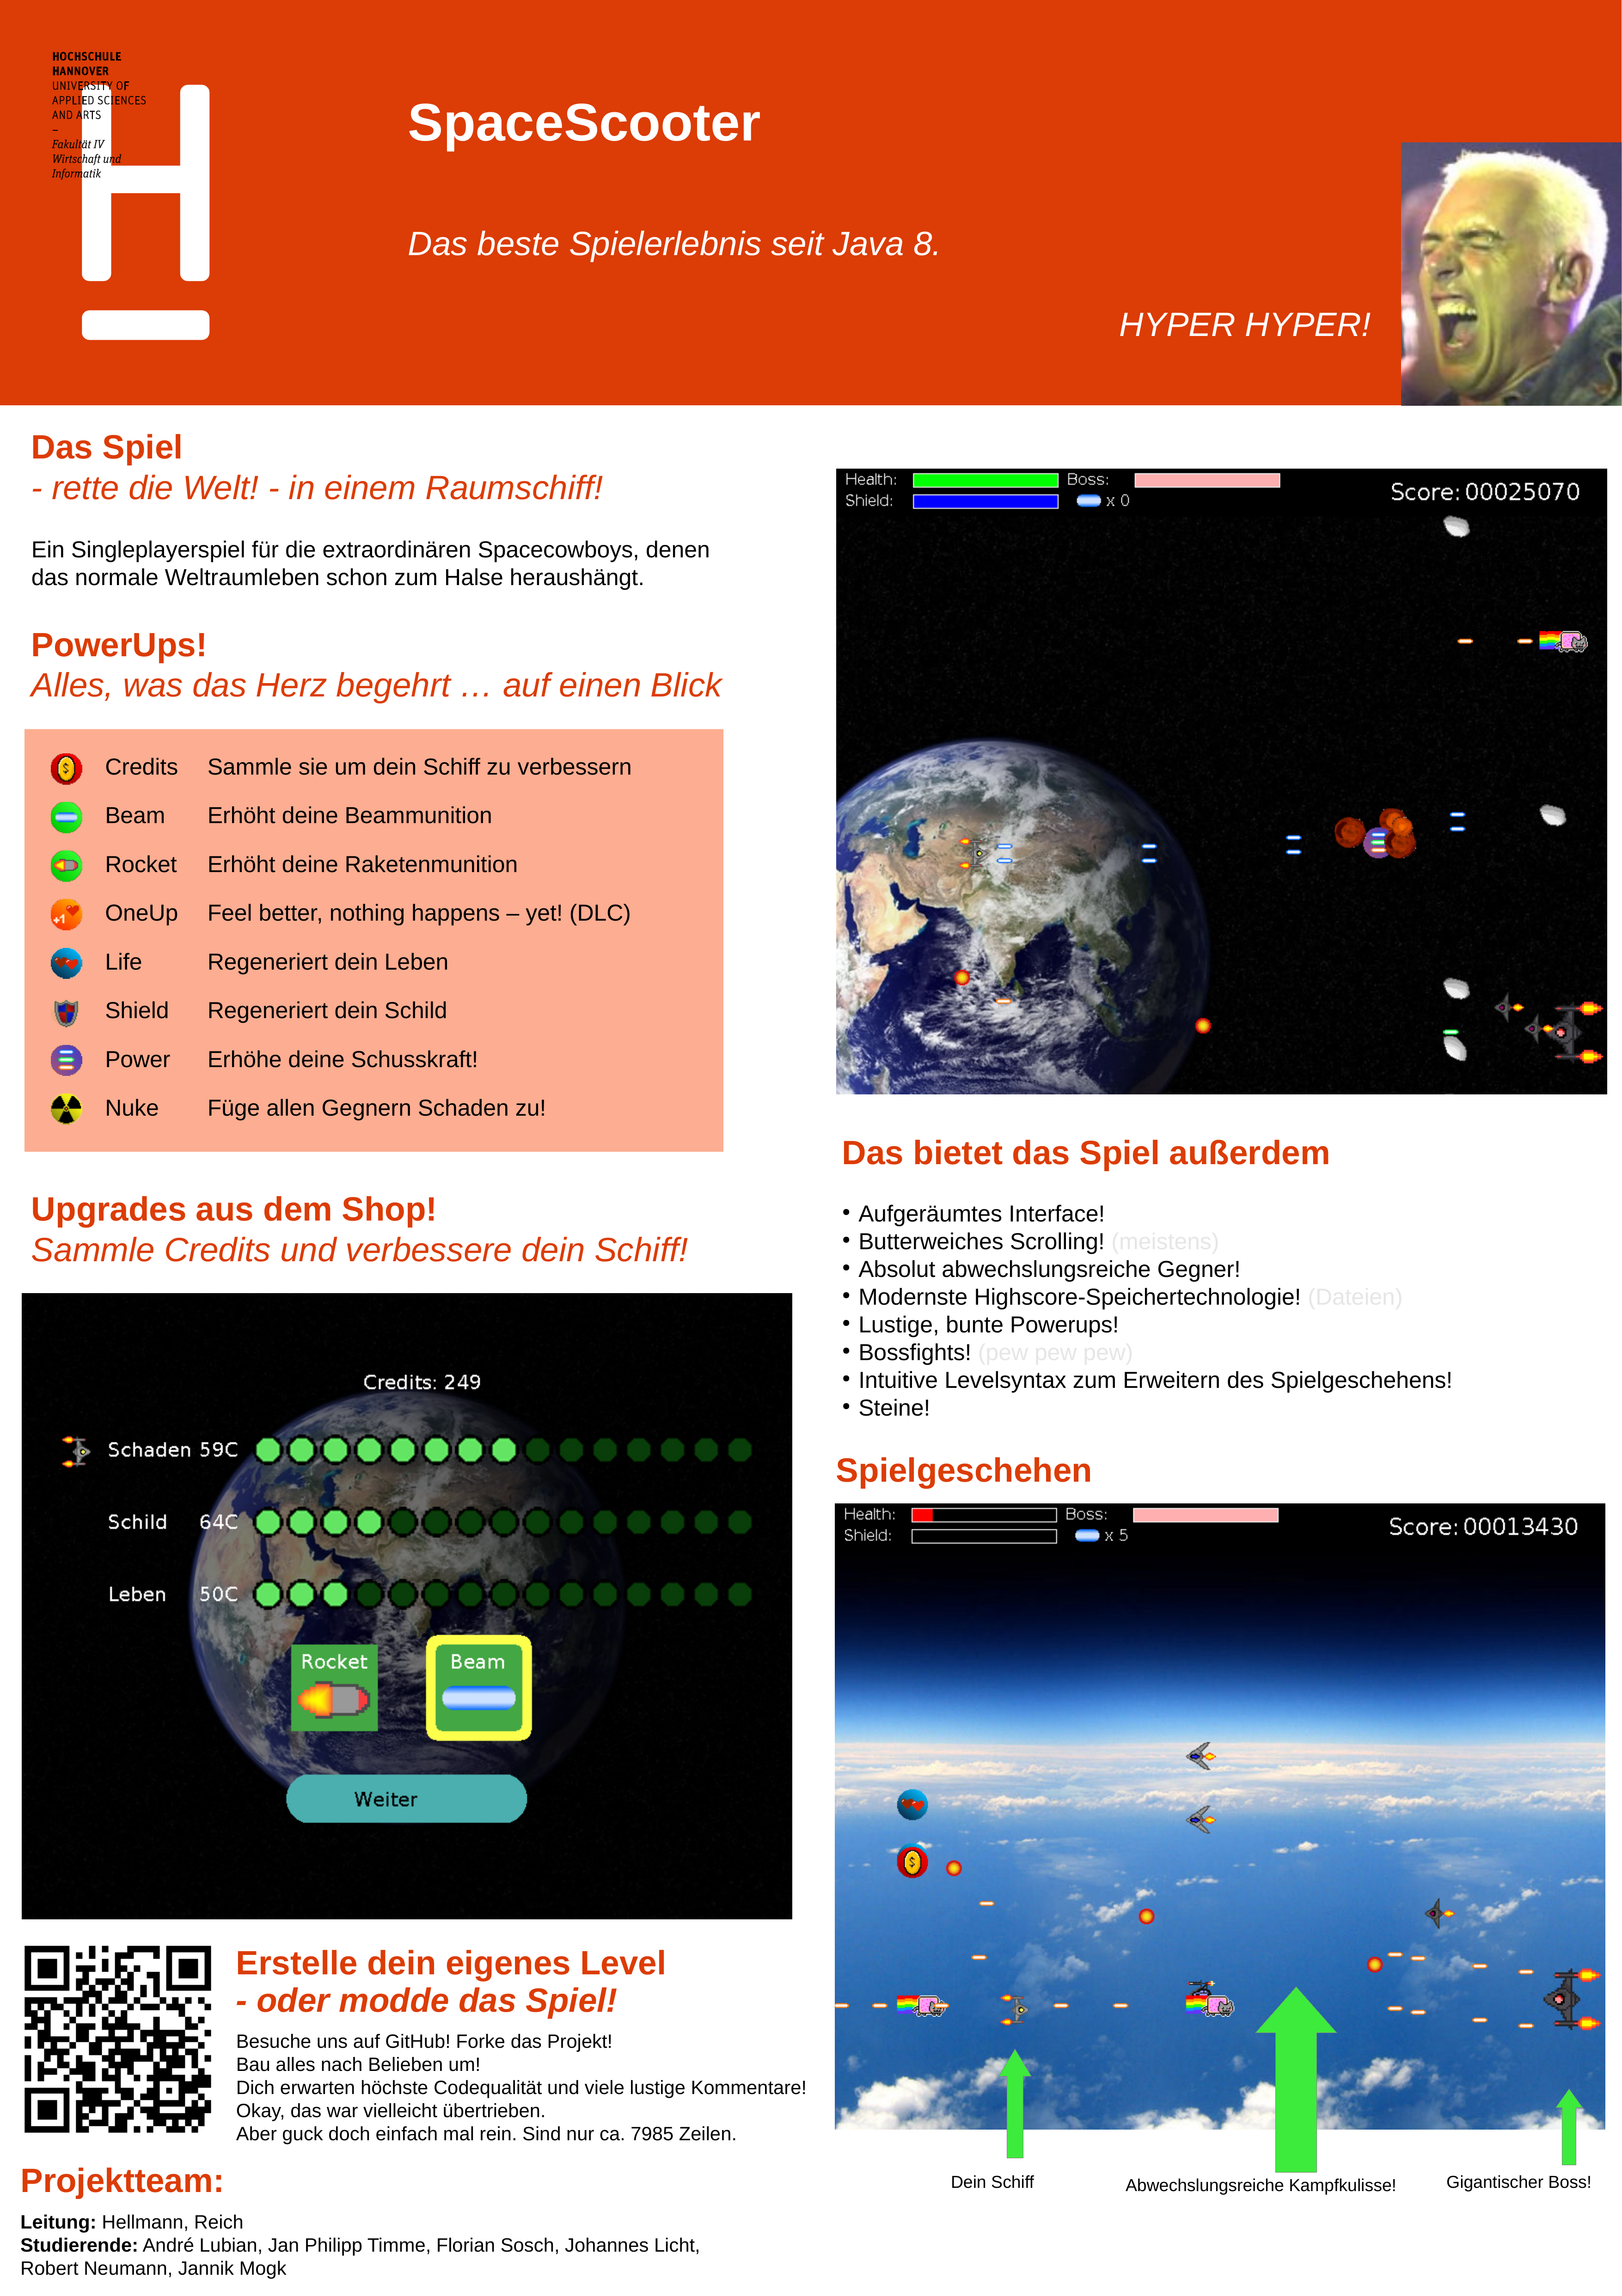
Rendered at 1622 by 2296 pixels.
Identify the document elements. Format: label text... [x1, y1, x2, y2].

picture [51, 802, 82, 833]
picture [51, 1093, 82, 1124]
text_box [1255, 1986, 1337, 2172]
picture [19, 1940, 218, 2139]
text_box Das bietet das Spiel außerdem Aufgeräumtes Interface! Butterweiches Scrolling! (meistens) Absolut abwechslungsreiche Gegner! Modernste Highscore-Speichertechnologie! (Dateien) Lustige, bunte Powerups! Bossfights! (pew pew pew) Intuitive Levelsyntax zum Erweitern des Spielgeschehens! Steine! [835, 1127, 1605, 1424]
text_box Dein Schiff [944, 2169, 1041, 2195]
text_box [1555, 2088, 1583, 2165]
text_box PowerUps! Alles, was das Herz begehrt … auf einen Blick [24, 619, 734, 707]
picture [51, 964, 82, 979]
text_box Leitung: Hellmann, Reich Studierende: André Lubian, Jan Philipp Timme, Florian Sosch, Johannes Licht, Robert Neumann, Jannik Mogk [13, 2206, 723, 2296]
text_box Das Spiel - rette die Welt! - in einem Raumschiff! [24, 421, 797, 510]
text_box Credits Sammle sie um dein Schiff zu verbessern Beam Erhöht deine Beammunition Rocket Erhöht deine Raketenmunition OneUp Feel better, nothing happens – yet! (DLC) Life Regeneriert dein Leben Shield Regeneriert dein Schild Power Erhöhe deine Schusskraft! Nuke Füge allen Gegnern Schaden zu! [98, 748, 732, 1124]
picture [1401, 142, 1622, 406]
picture [835, 1503, 1605, 2130]
text_box Projektteam: [13, 2155, 724, 2203]
picture [836, 469, 1607, 1094]
text_box Gigantischer Boss! [1439, 2168, 1599, 2195]
text_box Das beste Spielerlebnis seit Java 8. HYPER HYPER! [401, 218, 1401, 347]
picture [55, 957, 78, 970]
text_box Erstelle dein eigenes Level - oder modde das Spiel! [229, 1940, 674, 2023]
picture [51, 948, 62, 959]
picture [70, 948, 82, 959]
text_box Upgrades aus dem Shop! Sammle Credits und verbessere dein Schiff! [24, 1184, 734, 1272]
picture [51, 850, 82, 882]
picture [51, 753, 82, 785]
picture [51, 899, 82, 930]
text_box Spielgeschehen [829, 1445, 1539, 1492]
text_box Ein Singleplayerspiel für die extraordinären Spacecowboys, denen das normale Weltraumleben schon zum Halse heraushängt. [24, 531, 734, 619]
text_box Abwechslungsreiche Kampfkulisse! [1119, 2172, 1404, 2198]
picture [22, 1293, 792, 1919]
picture [52, 51, 210, 340]
text_box SpaceScooter [401, 84, 1532, 155]
picture [51, 1045, 82, 1076]
picture [51, 996, 82, 1027]
text_box [998, 2049, 1032, 2158]
text_box [0, 0, 1622, 405]
text_box [24, 729, 723, 1152]
text_box Besuche uns auf GitHub! Forke das Projekt! Bau alles nach Belieben um! Dich erwarten höchste Codequalität und viele lustige Kommentare! Okay, das war vielleicht übertrieben. Aber guck doch einfach mal rein. Sind nur ca. 7985 Zeilen. [229, 2025, 830, 2171]
